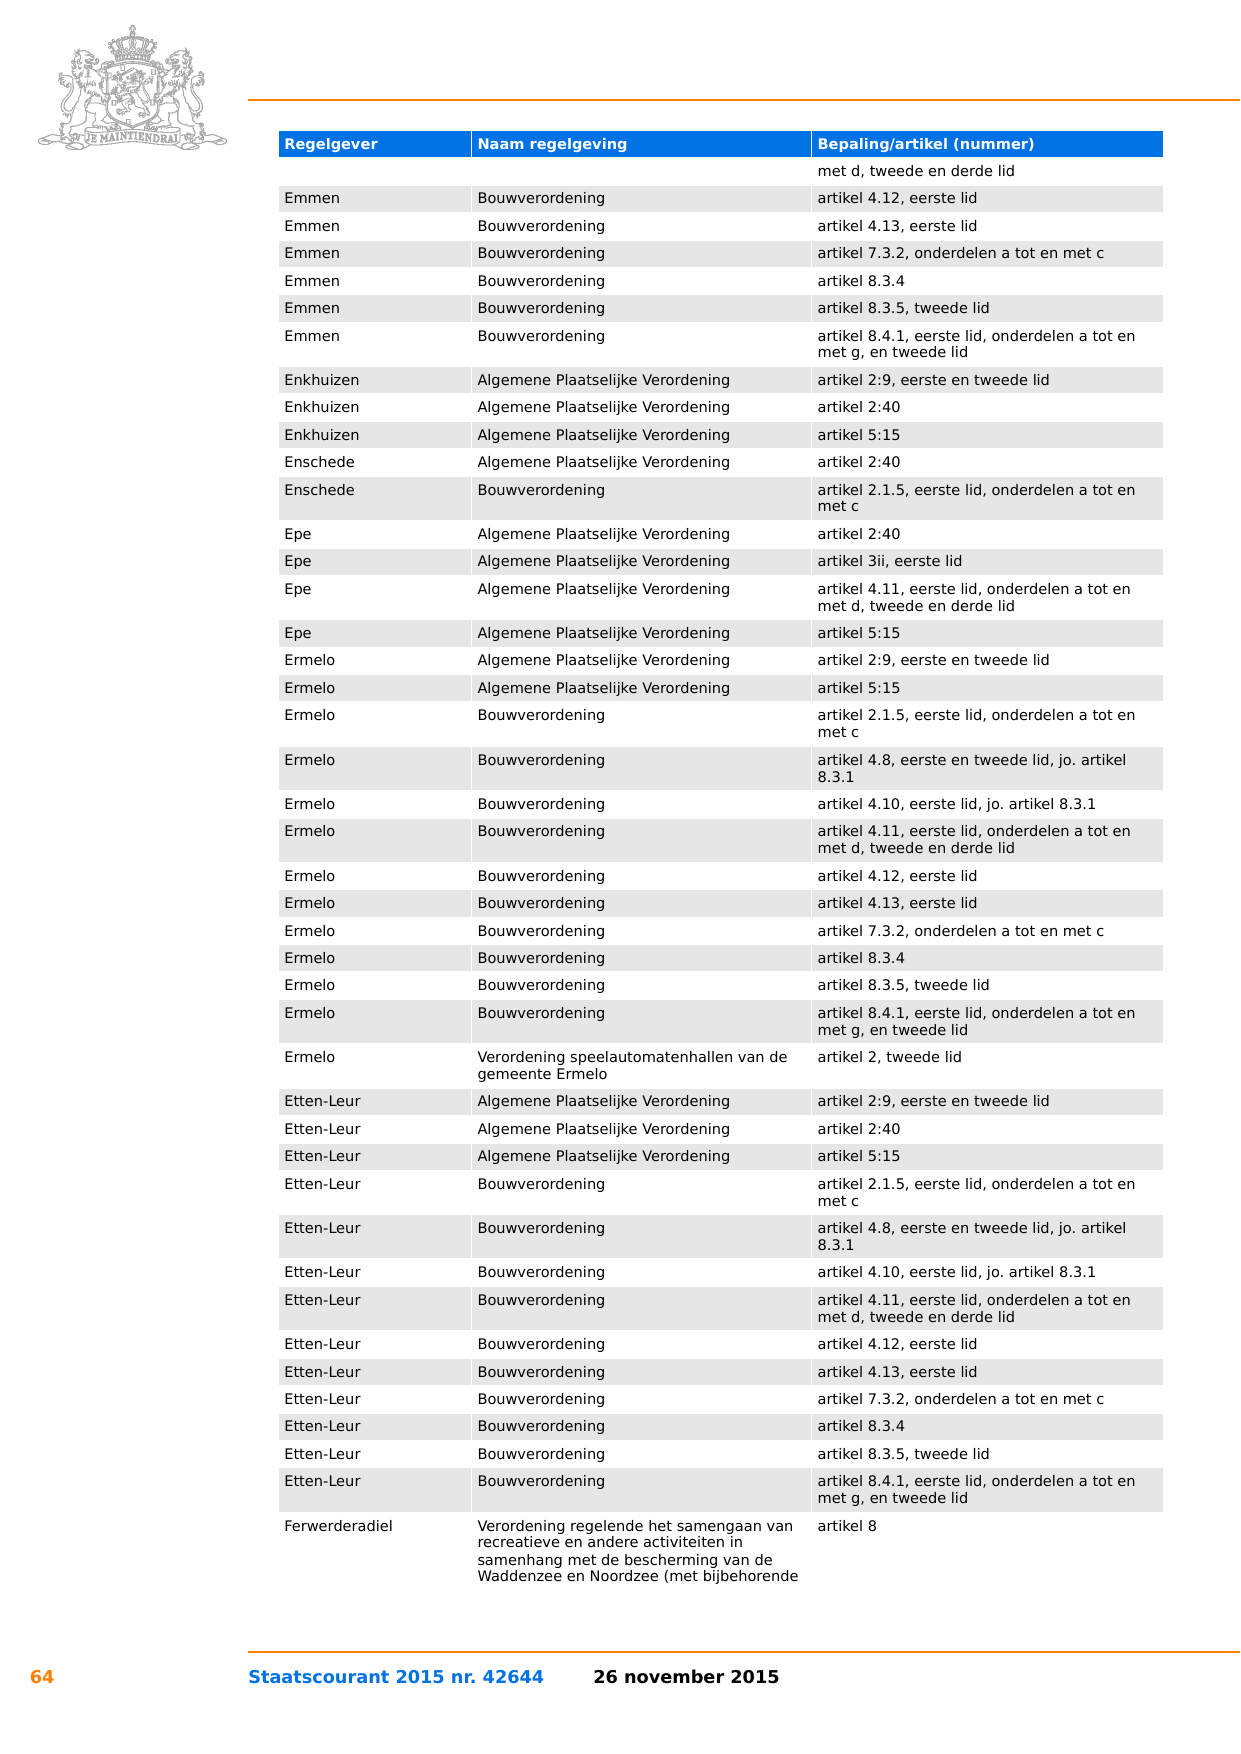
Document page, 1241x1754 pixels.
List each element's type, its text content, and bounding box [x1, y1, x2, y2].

table_cell Bouwverordening [472, 1331, 811, 1358]
table_cell Emmen [279, 186, 471, 212]
table_cell artikel 2, tweede lid [812, 1044, 1163, 1088]
table_cell artikel 5:15 [812, 620, 1163, 647]
table_cell artikel 2.1.5, eerste lid, onderdelen a tot en met c [812, 703, 1163, 746]
table_cell Algemene Plaatselijke Verordening [472, 521, 811, 547]
table_cell Etten-Leur [279, 1116, 471, 1142]
table_cell artikel 4.11, eerste lid, onderdelen a tot en met d, tweede en derde lid [812, 576, 1163, 619]
table_cell artikel 4.12, eerste lid [812, 186, 1163, 212]
picture [38, 25, 227, 150]
table_cell artikel 8.3.4 [812, 945, 1163, 971]
table_cell artikel 2:40 [812, 395, 1163, 421]
table_cell Ermelo [279, 648, 471, 674]
table_cell Bouwverordening [472, 791, 811, 817]
table_cell artikel 5:15 [812, 422, 1163, 448]
table_cell Etten-Leur [279, 1468, 471, 1512]
table_cell Bouwverordening [472, 890, 811, 917]
table_cell Bouwverordening [472, 213, 811, 239]
table_cell Bouwverordening [472, 186, 811, 212]
table_cell Bouwverordening [472, 295, 811, 322]
table_cell Algemene Plaatselijke Verordening [472, 549, 811, 575]
table_cell artikel 8.3.4 [812, 1414, 1163, 1440]
table_cell [472, 158, 811, 185]
table_cell Bouwverordening [472, 918, 811, 944]
table_cell Bouwverordening [472, 1441, 811, 1467]
table_cell Enschede [279, 477, 471, 520]
table_cell Algemene Plaatselijke Verordening [472, 1089, 811, 1115]
table_cell artikel 4.12, eerste lid [812, 863, 1163, 889]
table_cell artikel 2:9, eerste en tweede lid [812, 648, 1163, 674]
table_cell Bouwverordening [472, 973, 811, 999]
table_cell Bouwverordening [472, 477, 811, 520]
table_cell Etten-Leur [279, 1171, 471, 1214]
table_header Bepaling/artikel (nummer) [812, 131, 1163, 157]
table_cell Ermelo [279, 863, 471, 889]
table_cell Ermelo [279, 675, 471, 701]
table_cell Emmen [279, 213, 471, 239]
table_cell Ermelo [279, 819, 471, 862]
table_cell Algemene Plaatselijke Verordening [472, 576, 811, 619]
table_cell artikel 4.11, eerste lid, onderdelen a tot en met d, tweede en derde lid [812, 1287, 1163, 1330]
table_cell Bouwverordening [472, 1215, 811, 1258]
table_cell Verordening regelende het samengaan van recreatieve en andere activiteiten in samenhang met de bescherming van de Waddenzee en Noordzee (met bijbehorende [472, 1513, 811, 1590]
table_cell Verordening speelautomatenhallen van de gemeente Ermelo [472, 1044, 811, 1088]
table_cell Bouwverordening [472, 1359, 811, 1385]
table_cell Ermelo [279, 918, 471, 944]
table_cell Bouwverordening [472, 1171, 811, 1214]
table_cell Ferwerderadiel [279, 1513, 471, 1590]
table_cell Emmen [279, 268, 471, 294]
table_cell Ermelo [279, 973, 471, 999]
table_cell Emmen [279, 241, 471, 267]
table_cell artikel 4.12, eerste lid [812, 1331, 1163, 1358]
table_cell artikel 2:9, eerste en tweede lid [812, 1089, 1163, 1115]
table_cell Bouwverordening [472, 863, 811, 889]
table_cell Etten-Leur [279, 1089, 471, 1115]
table_cell Etten-Leur [279, 1441, 471, 1467]
table_cell artikel 7.3.2, onderdelen a tot en met c [812, 918, 1163, 944]
table_cell Bouwverordening [472, 268, 811, 294]
table_header Naam regelgeving [472, 131, 811, 157]
table_cell Etten-Leur [279, 1260, 471, 1286]
table_cell Bouwverordening [472, 819, 811, 862]
table_cell Etten-Leur [279, 1144, 471, 1170]
table_cell Bouwverordening [472, 1287, 811, 1330]
table_cell artikel 7.3.2, onderdelen a tot en met c [812, 1386, 1163, 1412]
table_cell Etten-Leur [279, 1215, 471, 1258]
table_cell artikel 2:9, eerste en tweede lid [812, 367, 1163, 393]
table_cell Algemene Plaatselijke Verordening [472, 395, 811, 421]
table_cell artikel 4.10, eerste lid, jo. artikel 8.3.1 [812, 1260, 1163, 1286]
table_cell artikel 8.3.4 [812, 268, 1163, 294]
table_cell Algemene Plaatselijke Verordening [472, 422, 811, 448]
table_cell artikel 8.3.5, tweede lid [812, 295, 1163, 322]
table_cell artikel 4.13, eerste lid [812, 213, 1163, 239]
table_cell Bouwverordening [472, 1260, 811, 1286]
table_cell Enkhuizen [279, 422, 471, 448]
table_cell Ermelo [279, 747, 471, 790]
table_cell Bouwverordening [472, 323, 811, 366]
table_cell artikel 2:40 [812, 449, 1163, 476]
table_cell Algemene Plaatselijke Verordening [472, 675, 811, 701]
table_cell artikel 5:15 [812, 1144, 1163, 1170]
table_cell Bouwverordening [472, 1000, 811, 1043]
table_cell Etten-Leur [279, 1287, 471, 1330]
table_cell Ermelo [279, 791, 471, 817]
table_cell artikel 4.8, eerste en tweede lid, jo. artikel 8.3.1 [812, 1215, 1163, 1258]
table_cell artikel 8 [812, 1513, 1163, 1590]
table_cell artikel 8.4.1, eerste lid, onderdelen a tot en met g, en tweede lid [812, 323, 1163, 366]
table_cell artikel 7.3.2, onderdelen a tot en met c [812, 241, 1163, 267]
table_cell Algemene Plaatselijke Verordening [472, 1144, 811, 1170]
table_cell Algemene Plaatselijke Verordening [472, 367, 811, 393]
table_cell Etten-Leur [279, 1414, 471, 1440]
table_cell Ermelo [279, 945, 471, 971]
table_cell Enschede [279, 449, 471, 476]
table_cell Algemene Plaatselijke Verordening [472, 648, 811, 674]
table_cell Ermelo [279, 1000, 471, 1043]
table_cell Emmen [279, 295, 471, 322]
table_cell Epe [279, 549, 471, 575]
table_cell Ermelo [279, 1044, 471, 1088]
table_cell Ermelo [279, 890, 471, 917]
table_cell Etten-Leur [279, 1386, 471, 1412]
table_cell Bouwverordening [472, 1386, 811, 1412]
table_cell artikel 5:15 [812, 675, 1163, 701]
table_cell Etten-Leur [279, 1359, 471, 1385]
table_header Regelgever [279, 131, 471, 157]
table_cell artikel 2.1.5, eerste lid, onderdelen a tot en met c [812, 477, 1163, 520]
table_cell met d, tweede en derde lid [812, 158, 1163, 185]
table_cell artikel 8.3.5, tweede lid [812, 973, 1163, 999]
table_cell Bouwverordening [472, 747, 811, 790]
table_cell [279, 158, 471, 185]
table_cell Enkhuizen [279, 367, 471, 393]
table_cell Emmen [279, 323, 471, 366]
table_cell Algemene Plaatselijke Verordening [472, 620, 811, 647]
table_cell artikel 8.4.1, eerste lid, onderdelen a tot en met g, en tweede lid [812, 1468, 1163, 1512]
table_cell artikel 2:40 [812, 1116, 1163, 1142]
table_cell artikel 2:40 [812, 521, 1163, 547]
table_cell Etten-Leur [279, 1331, 471, 1358]
table_cell Bouwverordening [472, 241, 811, 267]
table_cell artikel 4.10, eerste lid, jo. artikel 8.3.1 [812, 791, 1163, 817]
table_cell Algemene Plaatselijke Verordening [472, 449, 811, 476]
table_cell Bouwverordening [472, 945, 811, 971]
table_cell Bouwverordening [472, 1414, 811, 1440]
table_cell artikel 3ii, eerste lid [812, 549, 1163, 575]
table_cell artikel 8.3.5, tweede lid [812, 1441, 1163, 1467]
table_cell artikel 4.13, eerste lid [812, 890, 1163, 917]
table_cell artikel 4.11, eerste lid, onderdelen a tot en met d, tweede en derde lid [812, 819, 1163, 862]
table_cell artikel 4.8, eerste en tweede lid, jo. artikel 8.3.1 [812, 747, 1163, 790]
table_cell artikel 8.4.1, eerste lid, onderdelen a tot en met g, en tweede lid [812, 1000, 1163, 1043]
table_cell artikel 4.13, eerste lid [812, 1359, 1163, 1385]
table_cell Bouwverordening [472, 1468, 811, 1512]
table_cell Algemene Plaatselijke Verordening [472, 1116, 811, 1142]
table_cell Ermelo [279, 703, 471, 746]
table_cell Epe [279, 521, 471, 547]
table_cell artikel 2.1.5, eerste lid, onderdelen a tot en met c [812, 1171, 1163, 1214]
table_cell Enkhuizen [279, 395, 471, 421]
table_cell Epe [279, 620, 471, 647]
table_cell Epe [279, 576, 471, 619]
table_cell Bouwverordening [472, 703, 811, 746]
